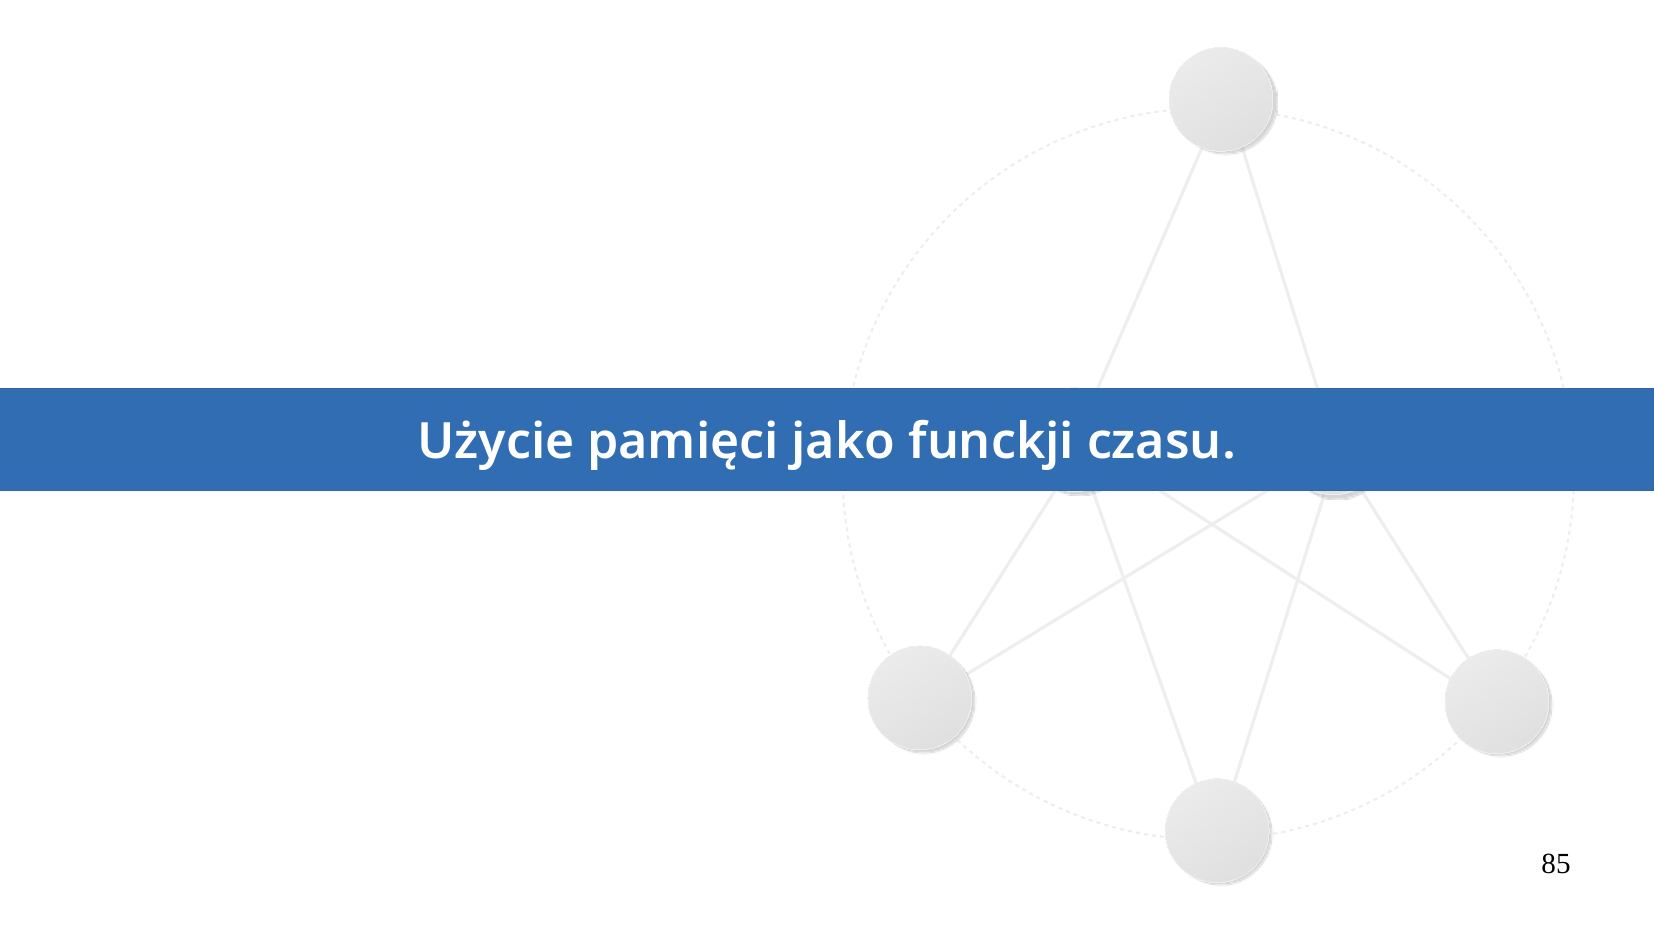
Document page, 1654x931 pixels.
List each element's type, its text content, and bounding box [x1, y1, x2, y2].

text_box [1445, 649, 1549, 754]
text_box [1169, 47, 1273, 152]
text_box [1165, 778, 1270, 883]
text_box Użycie pamięci jako funckji czasu. [0, 388, 1654, 491]
text_box [1313, 491, 1353, 495]
text_box [867, 645, 972, 750]
